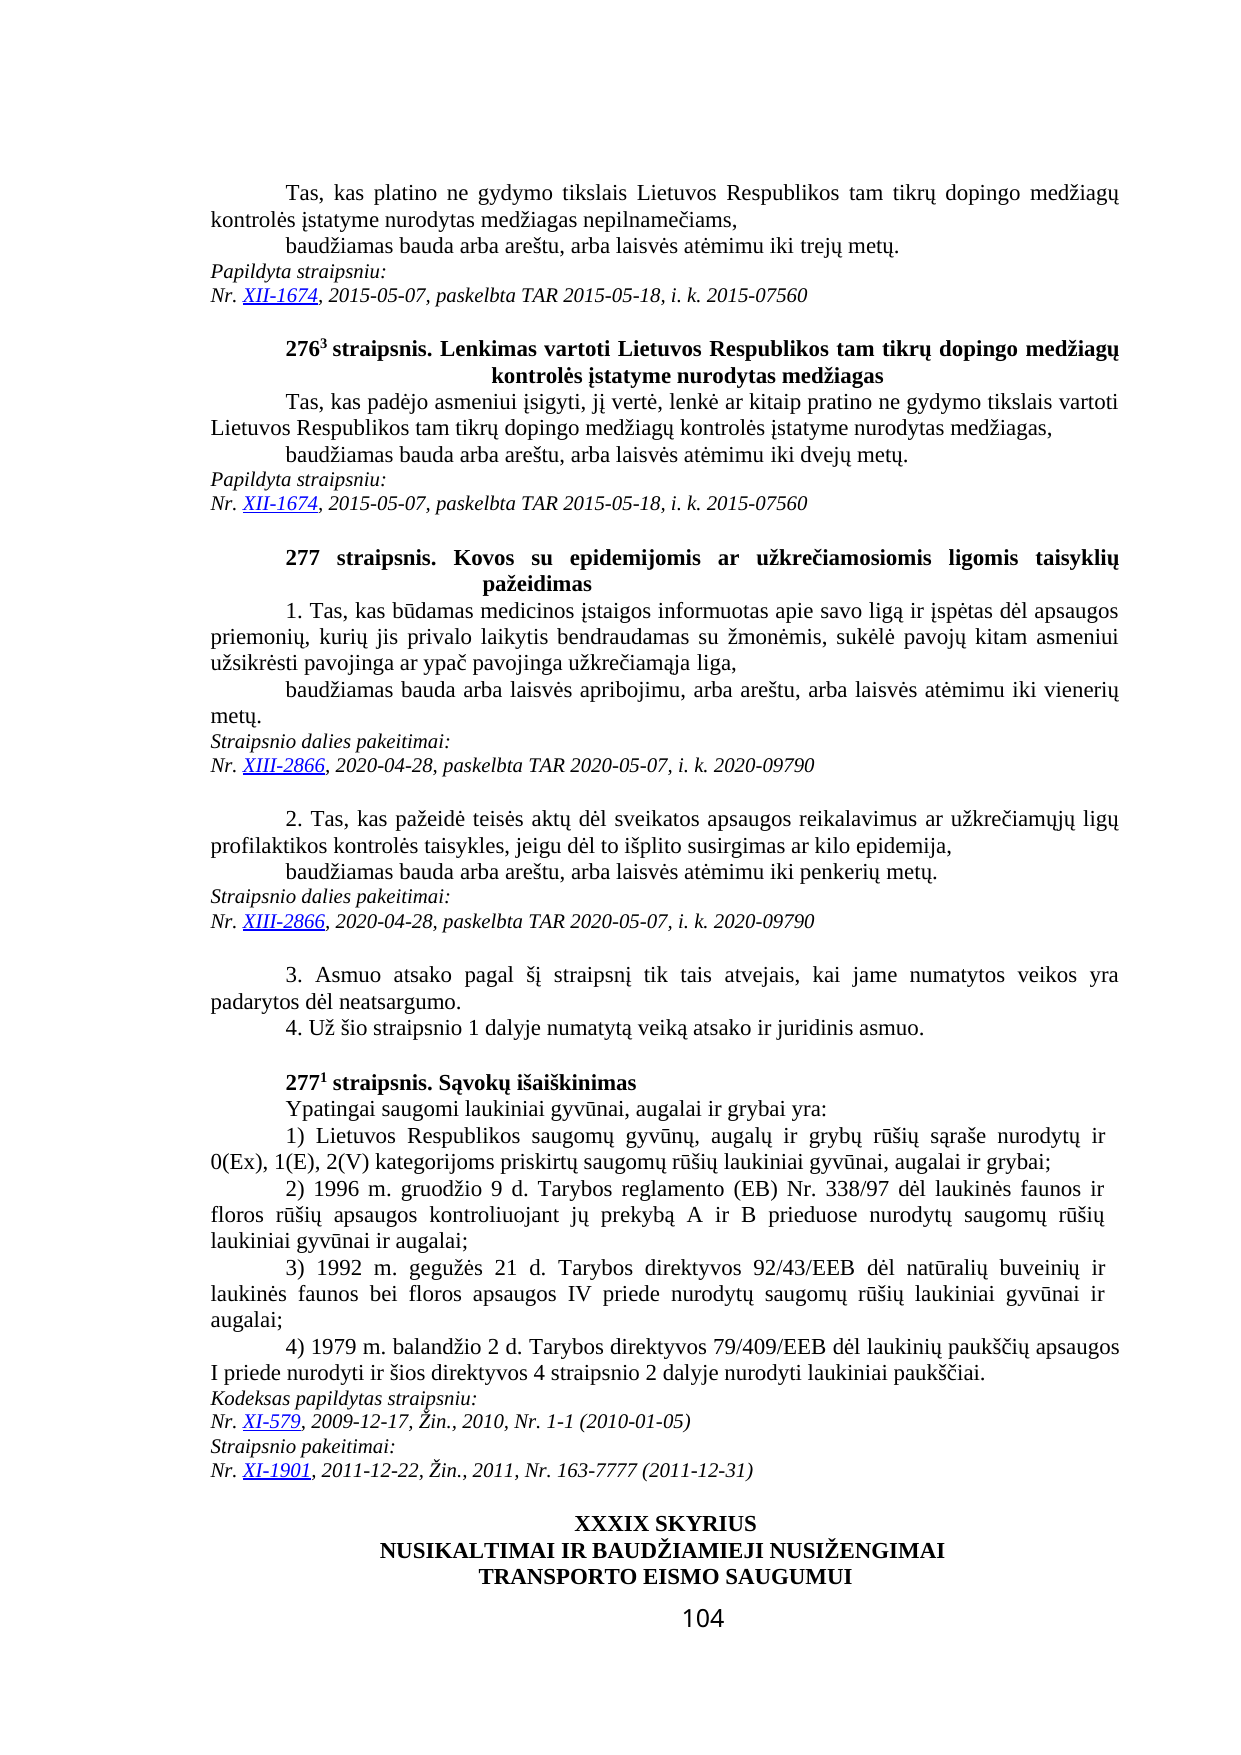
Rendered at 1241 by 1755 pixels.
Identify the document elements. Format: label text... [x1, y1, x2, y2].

text 1) Lietuvos Respublikos saugomų gyvūnų, augalų ir grybų rūšių sąraše nurodytų ir 0(Ex), 1(E), 2(V) kategorijoms priskirtų saugomų rūšių laukiniai gyvūnai, augalai ir grybai; [210, 1122, 1106, 1174]
text Papildyta straipsniu: [210, 467, 1120, 491]
text NUSIKALTIMAI IR BAUDŽIAMIEJI NUSIŽENGIMAI TRANSPORTO EISMO SAUGUMUI [210, 1537, 1120, 1589]
text Papildyta straipsniu: [210, 258, 1120, 283]
text Nr. XI-579, 2009-12-17, Žin., 2010, Nr. 1-1 (2010-01-05) [210, 1409, 1120, 1433]
text XXXIX SKYRIUS [210, 1510, 1120, 1537]
text Nr. XII-1674, 2015-05-07, paskelbta TAR 2015-05-18, i. k. 2015-07560 [210, 283, 1120, 307]
text Tas, kas platino ne gydymo tikslais Lietuvos Respublikos tam tikrų dopingo medžiagų kontrolės įstatyme nurodytas medžiagas nepilnamečiams, [210, 179, 1120, 232]
text 277 straipsnis. Kovos su epidemijomis ar užkrečiamosiomis ligomis taisyklių pažeidimas [285, 544, 1120, 597]
text baudžiamas bauda arba areštu, arba laisvės atėmimu iki dvejų metų. [210, 441, 1120, 467]
text 1. Tas, kas būdamas medicinos įstaigos informuotas apie savo ligą ir įspėtas dėl apsaugos priemonių, kurių jis privalo laikytis bendraudamas su žmonėmis, sukėlė pavojų kitam asmeniui užsikrėsti pavojinga ar ypač pavojinga užkrečiamąja liga, [210, 597, 1120, 676]
text Tas, kas padėjo asmeniui įsigyti, jį vertė, lenkė ar kitaip pratino ne gydymo tikslais vartoti Lietuvos Respublikos tam tikrų dopingo medžiagų kontrolės įstatyme nurodytas medžiagas, [210, 388, 1120, 441]
text 2. Tas, kas pažeidė teisės aktų dėl sveikatos apsaugos reikalavimus ar užkrečiamųjų ligų profilaktikos kontrolės taisykles, jeigu dėl to išplito susirgimas ar kilo epidemija, [210, 805, 1120, 858]
text 2) 1996 m. gruodžio 9 d. Tarybos reglamento (EB) Nr. 338/97 dėl laukinės faunos ir floros rūšių apsaugos kontroliuojant jų prekybą A ir B prieduose nurodytų saugomų rūšių laukiniai gyvūnai ir augalai; [210, 1174, 1106, 1254]
text 3) 1992 m. gegužės 21 d. Tarybos direktyvos 92/43/EEB dėl natūralių buveinių ir laukinės faunos bei floros apsaugos IV priede nurodytų saugomų rūšių laukiniai gyvūnai ir augalai; [210, 1254, 1106, 1333]
text 4. Už šio straipsnio 1 dalyje numatytą veiką atsako ir juridinis asmuo. [210, 1014, 1120, 1040]
text Kodeksas papildytas straipsniu: [210, 1385, 1120, 1409]
text Nr. XII-1674, 2015-05-07, paskelbta TAR 2015-05-18, i. k. 2015-07560 [210, 491, 1120, 515]
text Straipsnio dalies pakeitimai: [210, 884, 1120, 908]
text Straipsnio pakeitimai: [210, 1433, 1120, 1458]
text Nr. XI-1901, 2011-12-22, Žin., 2011, Nr. 163-7777 (2011-12-31) [210, 1458, 1120, 1482]
text 4) 1979 m. balandžio 2 d. Tarybos direktyvos 79/409/EEB dėl laukinių paukščių apsaugos I priede nurodyti ir šios direktyvos 4 straipsnio 2 dalyje nurodyti laukiniai paukščiai. [210, 1333, 1120, 1385]
text 2771 straipsnis. Sąvokų išaiškinimas [210, 1069, 1106, 1096]
text Nr. XIII-2866, 2020-04-28, paskelbta TAR 2020-05-07, i. k. 2020-09790 [210, 908, 1120, 933]
text Nr. XIII-2866, 2020-04-28, paskelbta TAR 2020-05-07, i. k. 2020-09790 [210, 753, 1120, 777]
text baudžiamas bauda arba areštu, arba laisvės atėmimu iki trejų metų. [210, 232, 1120, 258]
text baudžiamas bauda arba laisvės apribojimu, arba areštu, arba laisvės atėmimu iki vienerių metų. [210, 676, 1120, 728]
text baudžiamas bauda arba areštu, arba laisvės atėmimu iki penkerių metų. [210, 858, 1120, 884]
text 2763 straipsnis. Lenkimas vartoti Lietuvos Respublikos tam tikrų dopingo medžiagų kontrolės įstatyme nurodytas medžiagas [285, 335, 1120, 388]
text 3. Asmuo atsako pagal šį straipsnį tik tais atvejais, kai jame numatytos veikos yra padarytos dėl neatsargumo. [210, 961, 1120, 1014]
text Ypatingai saugomi laukiniai gyvūnai, augalai ir grybai yra: [210, 1096, 1106, 1122]
text Straipsnio dalies pakeitimai: [210, 728, 1120, 753]
